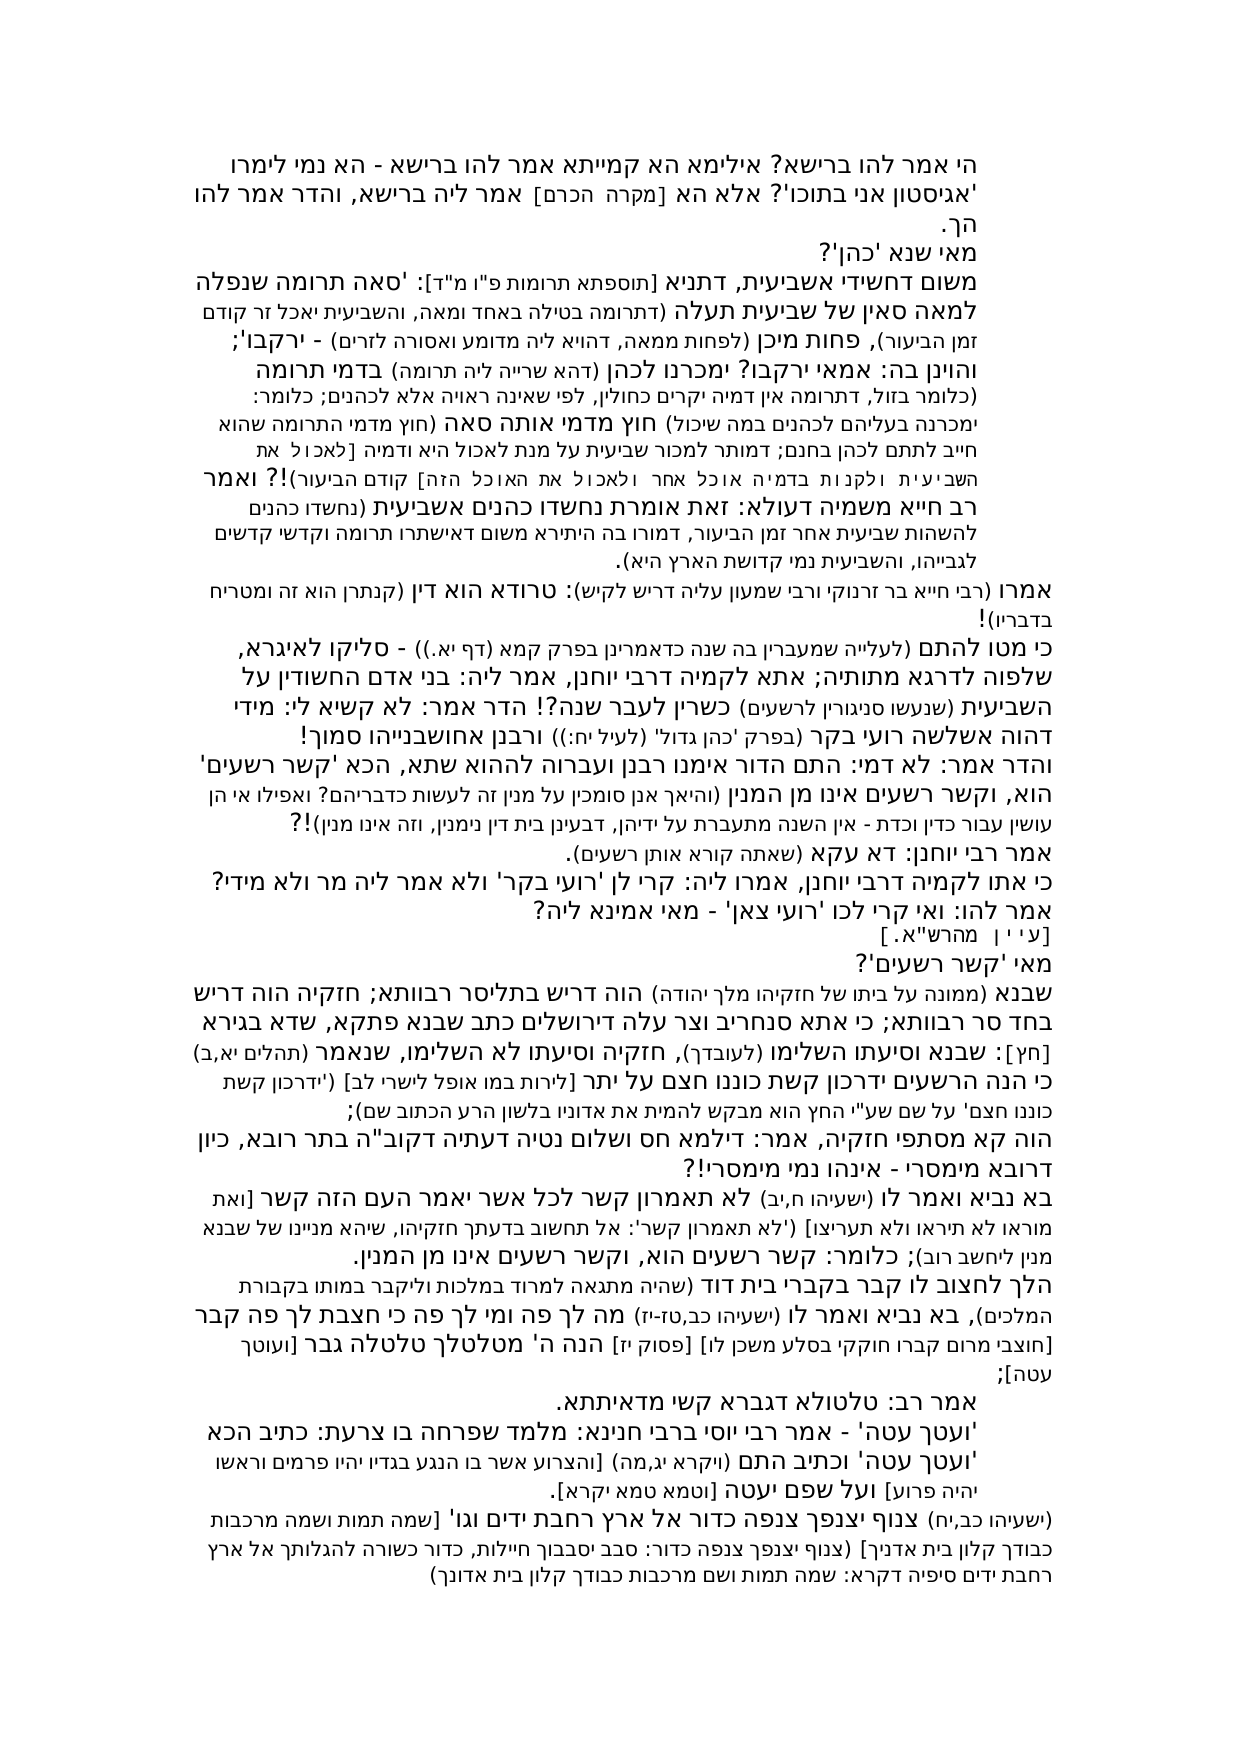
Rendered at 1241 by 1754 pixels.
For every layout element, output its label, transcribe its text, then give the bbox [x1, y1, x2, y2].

text אמרו (רבי חייא בר זרנוקי ורבי שמעון עליה דריש לקיש): טרודא הוא דין (קנתרן הוא זה ומטריח בדבריו)! [187, 575, 1053, 633]
text בא נביא ואמר לו (ישעיהו ח,יב) לא תאמרון קשר לכל אשר יאמר העם הזה קשר [ואת מוראו לא תיראו ולא תעריצו] ('לא תאמרון קשר': אל תחשוב בדעתך חזקיהו, שיהא מניינו של שבנא מנין ליחשב רוב); כלומר: קשר רשעים הוא, וקשר רשעים אינו מן המנין. [187, 1183, 1053, 1271]
text כי מטו להתם (לעלייה שמעברין בה שנה כדאמרינן בפרק קמא (דף יא.)) - סליקו לאיגרא, שלפוה לדרגא מתותיה; אתא לקמיה דרבי יוחנן, אמר ליה: בני אדם החשודין על השביעית (שנעשו סניגורין לרשעים) כשרין לעבר שנה?! הדר אמר: לא קשיא לי: מידי דהוה אשלשה רועי בקר (בפרק 'כהן גדול' (לעיל יח:)) ורבנן אחושבנייהו סמוך! [187, 633, 1053, 750]
text אמר רבי יוחנן: דא עקא (שאתה קורא אותן רשעים). [187, 838, 1053, 867]
text [עיין מהרש"א.] [187, 925, 1053, 949]
text שבנא (ממונה על ביתו של חזקיהו מלך יהודה) הוה דריש בתליסר רבוותא; חזקיה הוה דריש בחד סר רבוותא; כי אתא סנחריב וצר עלה דירושלים כתב שבנא פתקא, שדא בגירא [חץ]: שבנא וסיעתו השלימו (לעובדך), חזקיה וסיעתו לא השלימו, שנאמר (תהלים יא,ב) כי הנה הרשעים ידרכון קשת כוננו חצם על יתר [לירות במו אופל לישרי לב] ('ידרכון קשת כוננו חצם' על שם שע"י החץ הוא מבקש להמית את אדוניו בלשון הרע הכתוב שם); [187, 978, 1053, 1124]
text 'ועטך עטה' - אמר רבי יוסי ברבי חנינא: מלמד שפרחה בו צרעת: כתיב הכא 'ועטך עטה' וכתיב התם (ויקרא יג,מה) [והצרוע אשר בו הנגע בגדיו יהיו פרמים וראשו יהיה פרוע] ועל שפם יעטה [וטמא טמא יקרא]. [187, 1417, 978, 1504]
text הלך לחצוב לו קבר בקברי בית דוד (שהיה מתגאה למרוד במלכות וליקבר במותו בקבורת המלכים), בא נביא ואמר לו (ישעיהו כב,טז-יז) מה לך פה ומי לך פה כי חצבת לך פה קבר [חוצבי מרום קברו חוקקי בסלע משכן לו] [פסוק יז] הנה ה' מטלטלך טלטלה גבר [ועוטך עטה]; [187, 1271, 1053, 1387]
text הי אמר להו ברישא? אילימא הא קמייתא אמר להו ברישא - הא נמי לימרו 'אגיסטון אני בתוכו'? אלא הא [מקרה הכרם] אמר ליה ברישא, והדר אמר להו הך. [187, 150, 978, 238]
text אמר רב: טלטולא דגברא קשי מדאיתתא. [187, 1387, 978, 1417]
text משום דחשידי אשביעית, דתניא [תוספתא תרומות פ"ו מ"ד]: 'סאה תרומה שנפלה למאה סאין של שביעית תעלה (דתרומה בטילה באחד ומאה, והשביעית יאכל זר קודם זמן הביעור), פחות מיכן (לפחות ממאה, דהויא ליה מדומע ואסורה לזרים) - ירקבו'; והוינן בה: אמאי ירקבו? ימכרנו לכהן (דהא שרייה ליה תרומה) בדמי תרומה (כלומר בזול, דתרומה אין דמיה יקרים כחולין, לפי שאינה ראויה אלא לכהנים; כלומר: ימכרנה בעליהם לכהנים במה שיכול) חוץ מדמי אותה סאה (חוץ מדמי התרומה שהוא חייב לתתם לכהן בחנם; דמותר למכור שביעית על מנת לאכול היא ודמיה [לאכול את השביעית ולקנות בדמיה אוכל אחר ולאכול את האוכל הזה] קודם הביעור)!? ואמר רב חייא משמיה דעולא: זאת אומרת נחשדו כהנים אשביעית (נחשדו כהנים להשהות שביעית אחר זמן הביעור, דמורו בה היתירא משום דאישתרו תרומה וקדשי קדשים לגבייהו, והשביעית נמי קדושת הארץ היא). [187, 267, 978, 575]
text מאי 'קשר רשעים'? [187, 949, 1053, 978]
text אמר להו: ואי קרי לכו 'רועי צאן' - מאי אמינא ליה? [187, 896, 1053, 925]
text הוה קא מסתפי חזקיה, אמר: דילמא חס ושלום נטיה דעתיה דקוב"ה בתר רובא, כיון דרובא מימסרי - אינהו נמי מימסרי!? [187, 1124, 1053, 1183]
text והדר אמר: לא דמי: התם הדור אימנו רבנן ועברוה לההוא שתא, הכא 'קשר רשעים' הוא, וקשר רשעים אינו מן המנין (והיאך אנן סומכין על מנין זה לעשות כדבריהם? ואפילו אי הן עושין עבור כדין וכדת - אין השנה מתעברת על ידיהן, דבעינן בית דין נימנין, וזה אינו מנין)!? [187, 750, 1053, 838]
text מאי שנא 'כהן'? [187, 238, 978, 267]
text (ישעיהו כב,יח) צנוף יצנפך צנפה כדור אל ארץ רחבת ידים וגו' [שמה תמות ושמה מרכבות כבודך קלון בית אדניך] (צנוף יצנפך צנפה כדור: סבב יסבבוך חיילות, כדור כשורה להגלותך אל ארץ רחבת ידים סיפיה דקרא: שמה תמות ושם מרכבות כבודך קלון בית אדונך) [187, 1504, 1053, 1587]
text כי אתו לקמיה דרבי יוחנן, אמרו ליה: קרי לן 'רועי בקר' ולא אמר ליה מר ולא מידי? [187, 867, 1053, 896]
